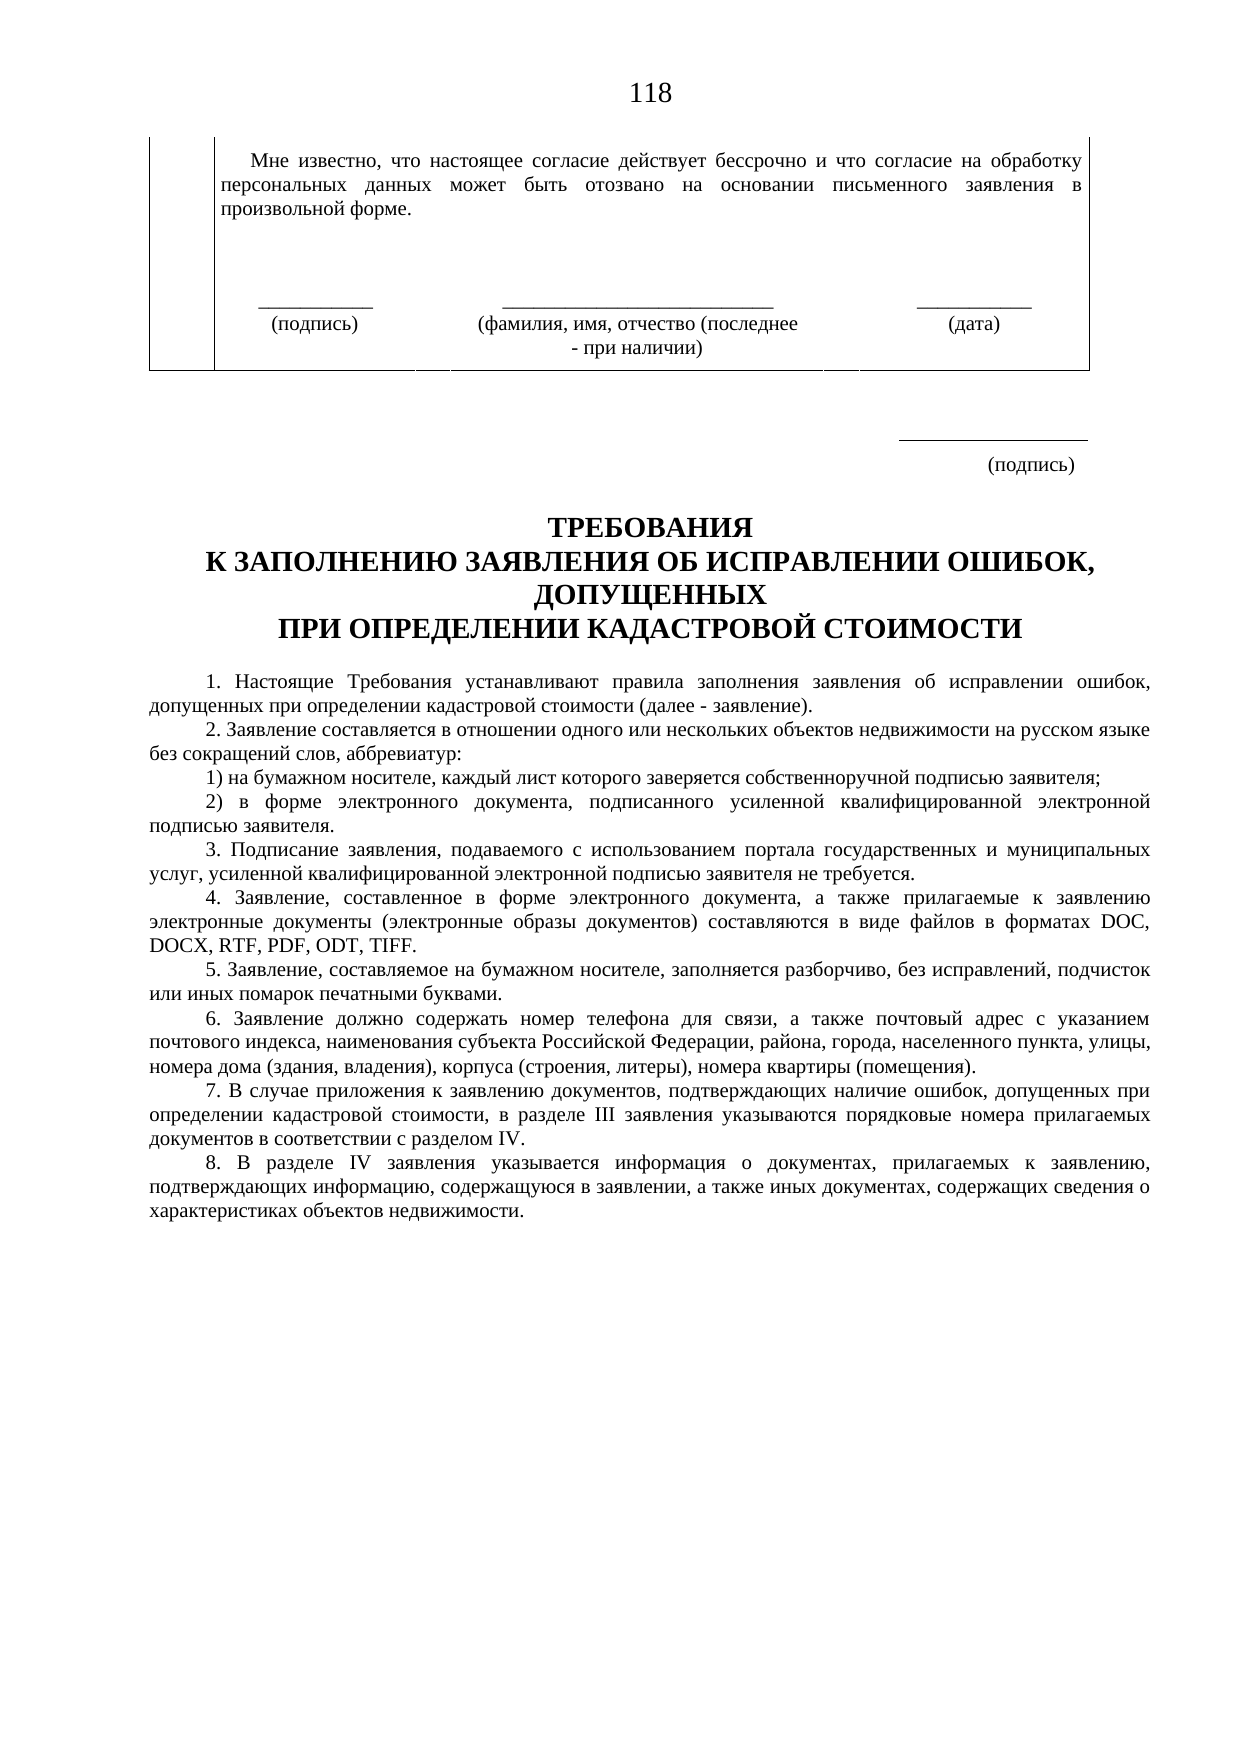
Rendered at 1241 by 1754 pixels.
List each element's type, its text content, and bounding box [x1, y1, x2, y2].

text 2. Заявление составляется в отношении одного или нескольких объектов недвижимости на русском языке без сокращений слов, аббревиатур: [149, 717, 1152, 765]
text 1) на бумажном носителе, каждый лист которого заверяется собственноручной подписью заявителя; [149, 765, 1152, 789]
table_cell [215, 231, 1089, 276]
table_cell __________________________ (фамилия, имя, отчество (последнее - при наличии) [451, 276, 823, 369]
text 4. Заявление, составленное в форме электронного документа, а также прилагаемые к заявлению электронные документы (электронные образы документов) составляются в виде файлов в форматах DOC, DOCX, RTF, PDF, ODT, TIFF. [149, 885, 1152, 957]
table_cell [149, 440, 899, 486]
title К ЗАПОЛНЕНИЮ ЗАЯВЛЕНИЯ ОБ ИСПРАВЛЕНИИ ОШИБОК, ДОПУЩЕННЫХ [149, 544, 1152, 611]
title ТРЕБОВАНИЯ [149, 510, 1152, 544]
text 1. Настоящие Требования устанавливают правила заполнения заявления об исправлении ошибок, допущенных при определении кадастровой стоимости (далее - заявление). [149, 668, 1152, 717]
text 5. Заявление, составляемое на бумажном носителе, заполняется разборчиво, без исправлений, подчисток или иных помарок печатными буквами. [149, 957, 1152, 1005]
text 2) в форме электронного документа, подписанного усиленной квалифицированной электронной подписью заявителя. [149, 789, 1152, 837]
table_cell (подпись) [899, 441, 1088, 486]
text 7. В случае приложения к заявлению документов, подтверждающих наличие ошибок, допущенных при определении кадастровой стоимости, в разделе III заявления указываются порядковые номера прилагаемых документов в соответствии с разделом IV. [149, 1078, 1152, 1150]
table_cell ___________ (подпись) [215, 276, 415, 369]
table_header [899, 395, 1088, 440]
text 6. Заявление должно содержать номер телефона для связи, а также почтовый адрес с указанием почтового индекса, наименования субъекта Российской Федерации, района, города, населенного пункта, улицы, номера дома (здания, владения), корпуса (строения, литеры), номера квартиры (помещения). [149, 1005, 1152, 1078]
text 3. Подписание заявления, подаваемого с использованием портала государственных и муниципальных услуг, усиленной квалифицированной электронной подписью заявителя не требуется. [149, 837, 1152, 885]
table_cell ___________ (дата) [860, 276, 1089, 369]
table_cell [150, 276, 214, 369]
text 8. В разделе IV заявления указывается информация о документах, прилагаемых к заявлению, подтверждающих информацию, содержащуюся в заявлении, а также иных документах, содержащих сведения о характеристиках объектов недвижимости. [149, 1150, 1152, 1222]
table_cell Мне известно, что настоящее согласие действует бессрочно и что согласие на обработку персональных данных может быть отозвано на основании письменного заявления в произвольной форме. [215, 137, 1089, 231]
table_cell [824, 276, 859, 369]
table_cell [416, 276, 450, 369]
table_header [149, 395, 899, 440]
table_cell [150, 231, 214, 276]
table_cell [150, 137, 214, 231]
title ПРИ ОПРЕДЕЛЕНИИ КАДАСТРОВОЙ СТОИМОСТИ [149, 611, 1152, 644]
